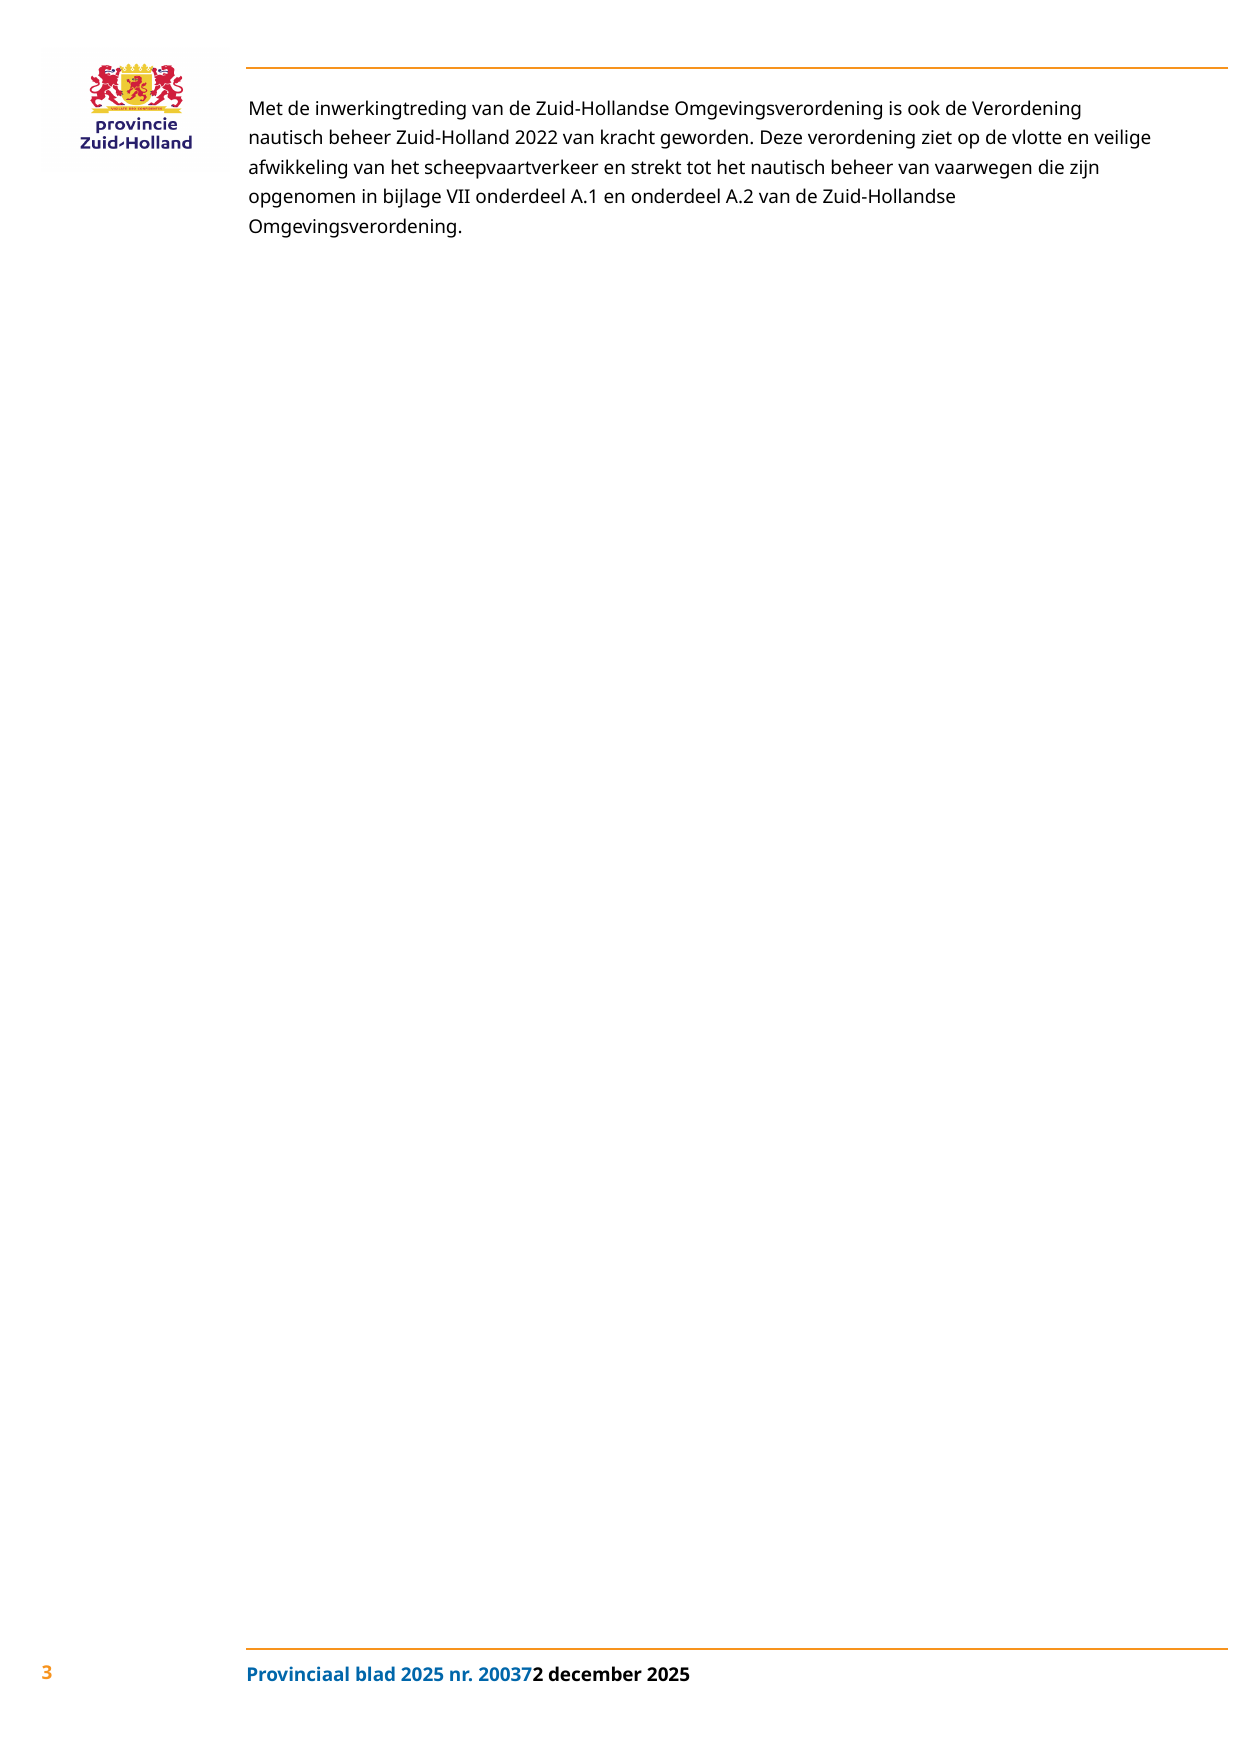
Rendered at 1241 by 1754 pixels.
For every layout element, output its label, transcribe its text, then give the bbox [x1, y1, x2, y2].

picture [41, 47, 231, 172]
text Met de inwerkingtreding van de Zuid-Hollandse Omgevingsverordening is ook de Verordening nautisch beheer Zuid-Holland 2022 van kracht geworden. Deze verordening ziet op de vlotte en veilige afwikkeling van het scheepvaartverkeer en strekt tot het nautisch beheer van vaarwegen die zijn opgenomen in bijlage VII onderdeel A.1 en onderdeel A.2 van de Zuid-Hollandse Omgevingsverordening. [248, 95, 1152, 239]
